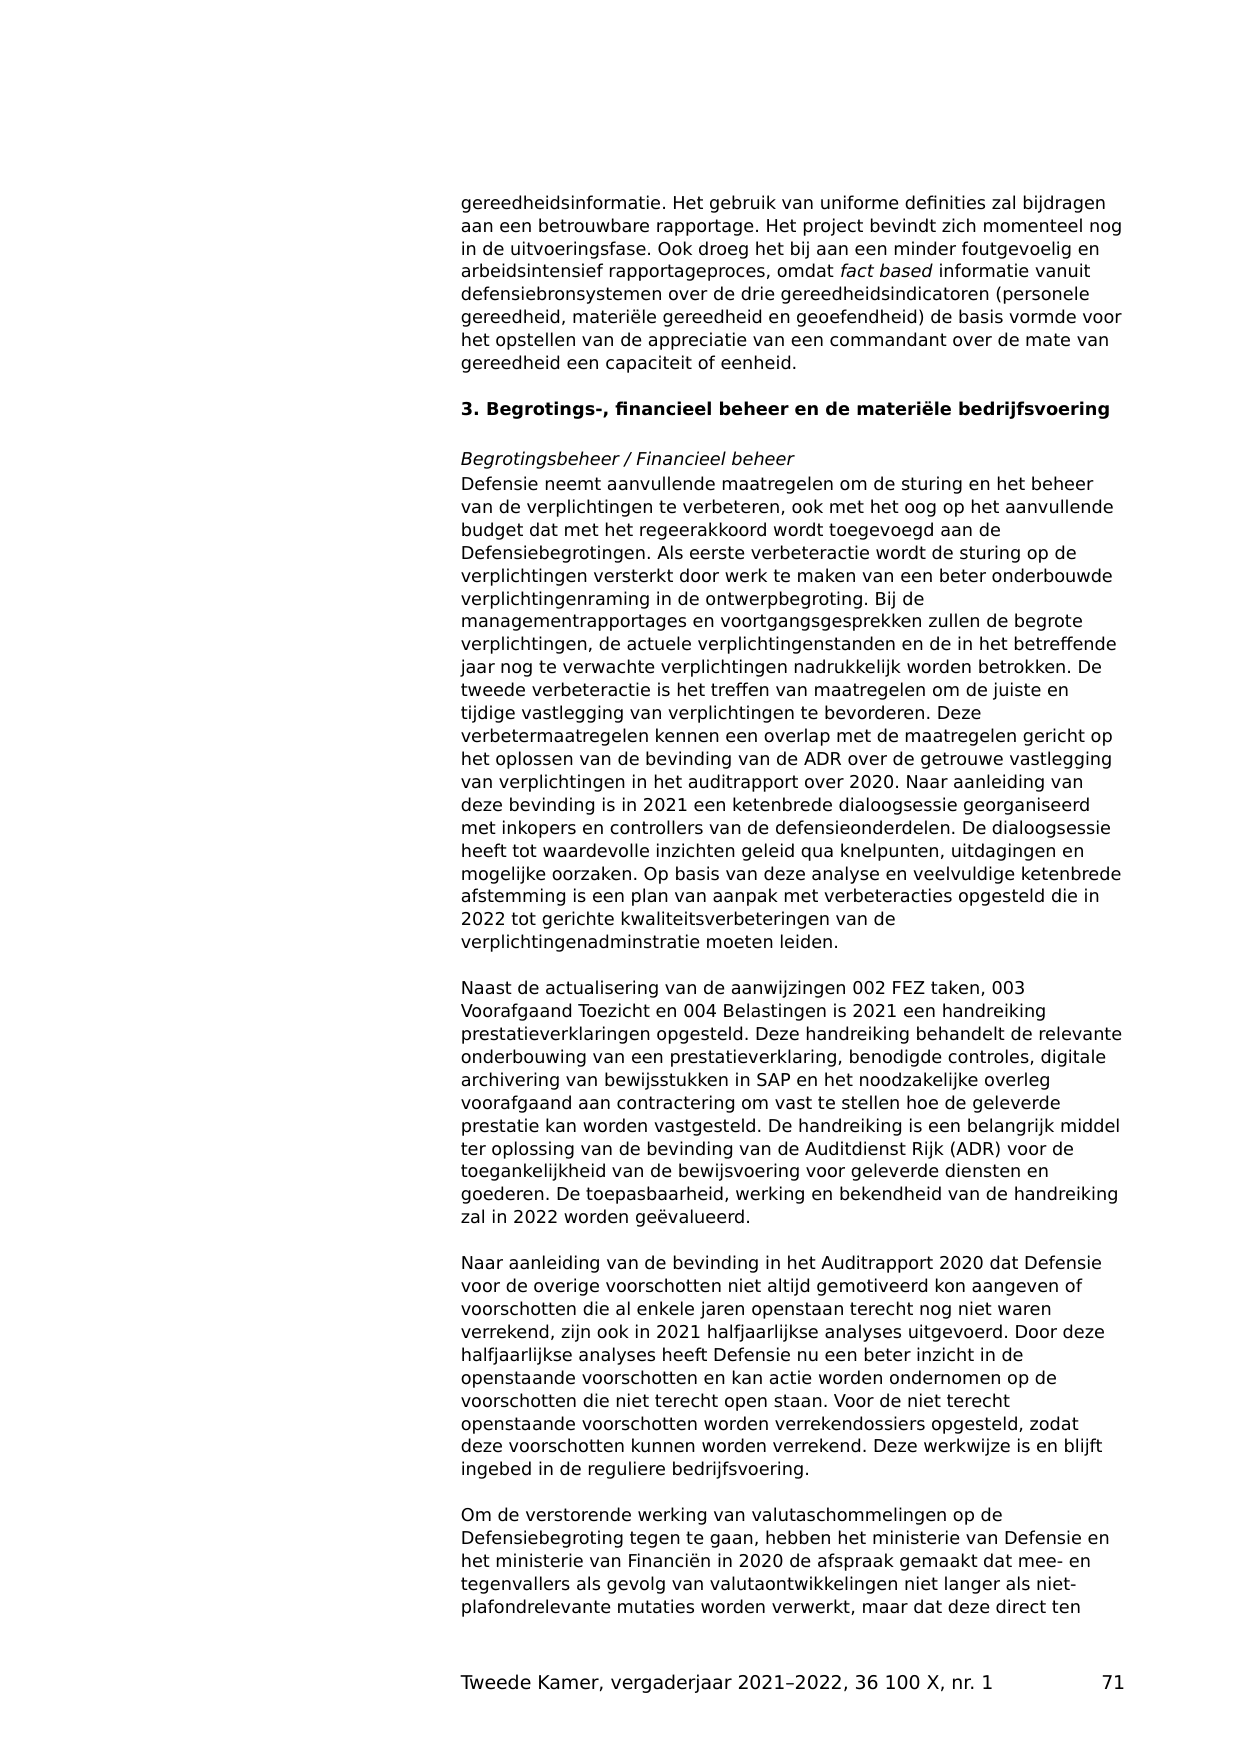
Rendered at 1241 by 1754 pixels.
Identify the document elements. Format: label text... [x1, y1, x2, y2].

text gereedheidsinformatie. Het gebruik van uniforme definities zal bijdragen aan een betrouwbare rapportage. Het project bevindt zich momenteel nog in de uitvoeringsfase. Ook droeg het bij aan een minder foutgevoelig en arbeidsintensief rapportageproces, omdat fact based informatie vanuit defensiebronsystemen over de drie gereedheidsindicatoren (personele gereedheid, materiële gereedheid en geoefendheid) de basis vormde voor het opstellen van de appreciatie van een commandant over de mate van gereedheid een capaciteit of eenheid. [461, 191, 1125, 374]
text Naar aanleiding van de bevinding in het Auditrapport 2020 dat Defensie voor de overige voorschotten niet altijd gemotiveerd kon aangeven of voorschotten die al enkele jaren openstaan terecht nog niet waren verrekend, zijn ook in 2021 halfjaarlijkse analyses uitgevoerd. Door deze halfjaarlijkse analyses heeft Defensie nu een beter inzicht in de openstaande voorschotten en kan actie worden ondernomen op de voorschotten die niet terecht open staan. Voor de niet terecht openstaande voorschotten worden verrekendossiers opgesteld, zodat deze voorschotten kunnen worden verrekend. Deze werkwijze is en blijft ingebed in de reguliere bedrijfsvoering. [461, 1251, 1125, 1480]
text Naast de actualisering van de aanwijzingen 002 FEZ taken, 003 Voorafgaand Toezicht en 004 Belastingen is 2021 een handreiking prestatieverklaringen opgesteld. Deze handreiking behandelt de relevante onderbouwing van een prestatieverklaring, benodigde controles, digitale archivering van bewijsstukken in SAP en het noodzakelijke overleg voorafgaand aan contractering om vast te stellen hoe de geleverde prestatie kan worden vastgesteld. De handreiking is een belangrijk middel ter oplossing van de bevinding van de Auditdienst Rijk (ADR) voor de toegankelijkheid van de bewijsvoering voor geleverde diensten en goederen. De toepasbaarheid, werking en bekendheid van de handreiking zal in 2022 worden geëvalueerd. [461, 976, 1125, 1228]
text Om de verstorende werking van valutaschommelingen op de Defensiebegroting tegen te gaan, hebben het ministerie van Defensie en het ministerie van Financiën in 2020 de afspraak gemaakt dat mee- en tegenvallers als gevolg van valutaontwikkelingen niet langer als niet-plafondrelevante mutaties worden verwerkt, maar dat deze direct ten [461, 1503, 1125, 1618]
text Begrotingsbeheer / Financieel beheer [461, 447, 1125, 470]
text 3. Begrotings-, financieel beheer en de materiële bedrijfsvoering [461, 397, 1125, 420]
text Defensie neemt aanvullende maatregelen om de sturing en het beheer van de verplichtingen te verbeteren, ook met het oog op het aanvullende budget dat met het regeerakkoord wordt toegevoegd aan de Defensiebegrotingen. Als eerste verbeteractie wordt de sturing op de verplichtingen versterkt door werk te maken van een beter onderbouwde verplichtingenraming in de ontwerpbegroting. Bij de managementrapportages en voortgangsgesprekken zullen de begrote verplichtingen, de actuele verplichtingenstanden en de in het betreffende jaar nog te verwachte verplichtingen nadrukkelijk worden betrokken. De tweede verbeteractie is het treffen van maatregelen om de juiste en tijdige vastlegging van verplichtingen te bevorderen. Deze verbetermaatregelen kennen een overlap met de maatregelen gericht op het oplossen van de bevinding van de ADR over de getrouwe vastlegging van verplichtingen in het auditrapport over 2020. Naar aanleiding van deze bevinding is in 2021 een ketenbrede dialoogsessie georganiseerd met inkopers en controllers van de defensieonderdelen. De dialoogsessie heeft tot waardevolle inzichten geleid qua knelpunten, uitdagingen en mogelijke oorzaken. Op basis van deze analyse en veelvuldige ketenbrede afstemming is een plan van aanpak met verbeteracties opgesteld die in 2022 tot gerichte kwaliteitsverbeteringen van de verplichtingenadminstratie moeten leiden. [461, 472, 1125, 953]
